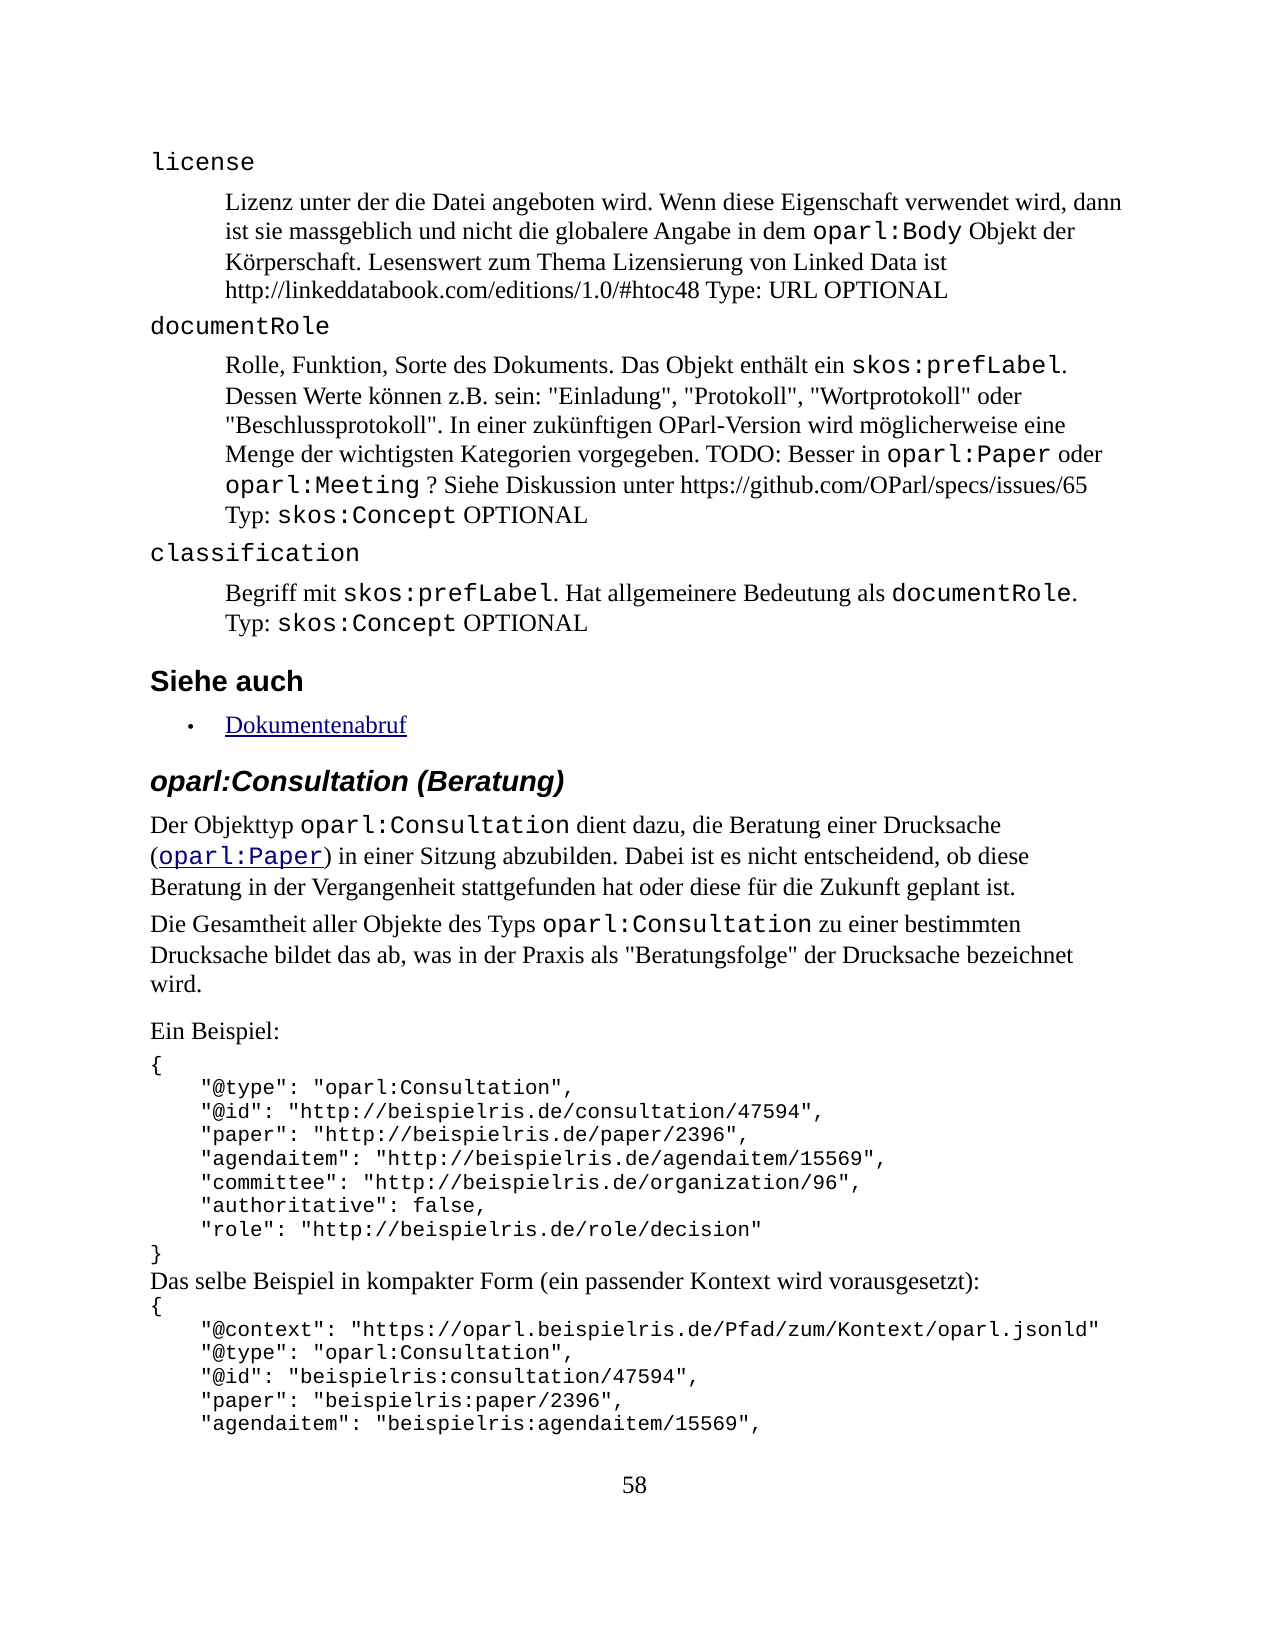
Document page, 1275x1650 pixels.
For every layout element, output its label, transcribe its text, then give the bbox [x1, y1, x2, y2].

text "paper": "http://beispielris.de/paper/2396", [150, 1124, 1125, 1148]
text { [150, 1053, 1125, 1077]
text Begriff mit skos:prefLabel. Hat allgemeinere Bedeutung als documentRole. Typ: skos:Concept OPTIONAL [225, 578, 1125, 639]
text "agendaitem": "http://beispielris.de/agendaitem/15569", [150, 1148, 1125, 1172]
text "@type": "oparl:Consultation", [150, 1342, 1125, 1366]
list Dokumentenabruf [187, 710, 1125, 739]
text "@id": "beispielris:consultation/47594", [150, 1366, 1125, 1390]
text { [150, 1295, 1125, 1319]
text documentRole [150, 313, 1125, 342]
text classification [150, 540, 1125, 569]
text } [150, 1243, 1125, 1266]
subtitle oparl:Consultation (Beratung) [150, 764, 1125, 798]
text "agendaitem": "beispielris:agendaitem/15569", [150, 1413, 1125, 1437]
text Ein Beispiel: [150, 1016, 1125, 1044]
text license [150, 150, 1125, 178]
text "@type": "oparl:Consultation", [150, 1077, 1125, 1101]
text "committee": "http://beispielris.de/organization/96", [150, 1172, 1125, 1195]
text "@context": "https://oparl.beispielris.de/Pfad/zum/Kontext/oparl.jsonld" [150, 1319, 1125, 1342]
subtitle Siehe auch [150, 664, 1125, 698]
text Rolle, Funktion, Sorte des Dokuments. Das Objekt enthält ein skos:prefLabel. Dessen Werte können z.B. sein: "Einladung", "Protokoll", "Wortprotokoll" oder "Beschlussprotokoll". In einer zukünftigen OParl-Version wird möglicherweise eine Menge der wichtigsten Kategorien vorgegeben. TODO: Besser in oparl:Paper oder oparl:Meeting ? Siehe Diskussion unter https://github.com/OParl/specs/issues/65 Typ: skos:Concept OPTIONAL [225, 351, 1125, 531]
text Der Objekttyp oparl:Consultation dient dazu, die Beratung einer Drucksache (oparl:Paper) in einer Sitzung abzubilden. Dabei ist es nicht entscheidend, ob diese Beratung in der Vergangenheit stattgefunden hat oder diese für die Zukunft geplant ist. [150, 810, 1125, 901]
text "@id": "http://beispielris.de/consultation/47594", [150, 1101, 1125, 1124]
text "paper": "beispielris:paper/2396", [150, 1390, 1125, 1413]
text Lizenz unter der die Datei angeboten wird. Wenn diese Eigenschaft verwendet wird, dann ist sie massgeblich und nicht die globalere Angabe in dem oparl:Body Objekt der Körperschaft. Lesenswert zum Thema Lizensierung von Linked Data ist http://linkeddatabook.com/editions/1.0/#htoc48 Type: URL OPTIONAL [225, 187, 1125, 304]
text Das selbe Beispiel in kompakter Form (ein passender Kontext wird vorausgesetzt): [150, 1266, 1125, 1295]
text "role": "http://beispielris.de/role/decision" [150, 1219, 1125, 1243]
text "authoritative": false, [150, 1195, 1125, 1219]
text Die Gesamtheit aller Objekte des Typs oparl:Consultation zu einer bestimmten Drucksache bildet das ab, was in der Praxis als "Beratungsfolge" der Drucksache bezeichnet wird. [150, 909, 1125, 998]
